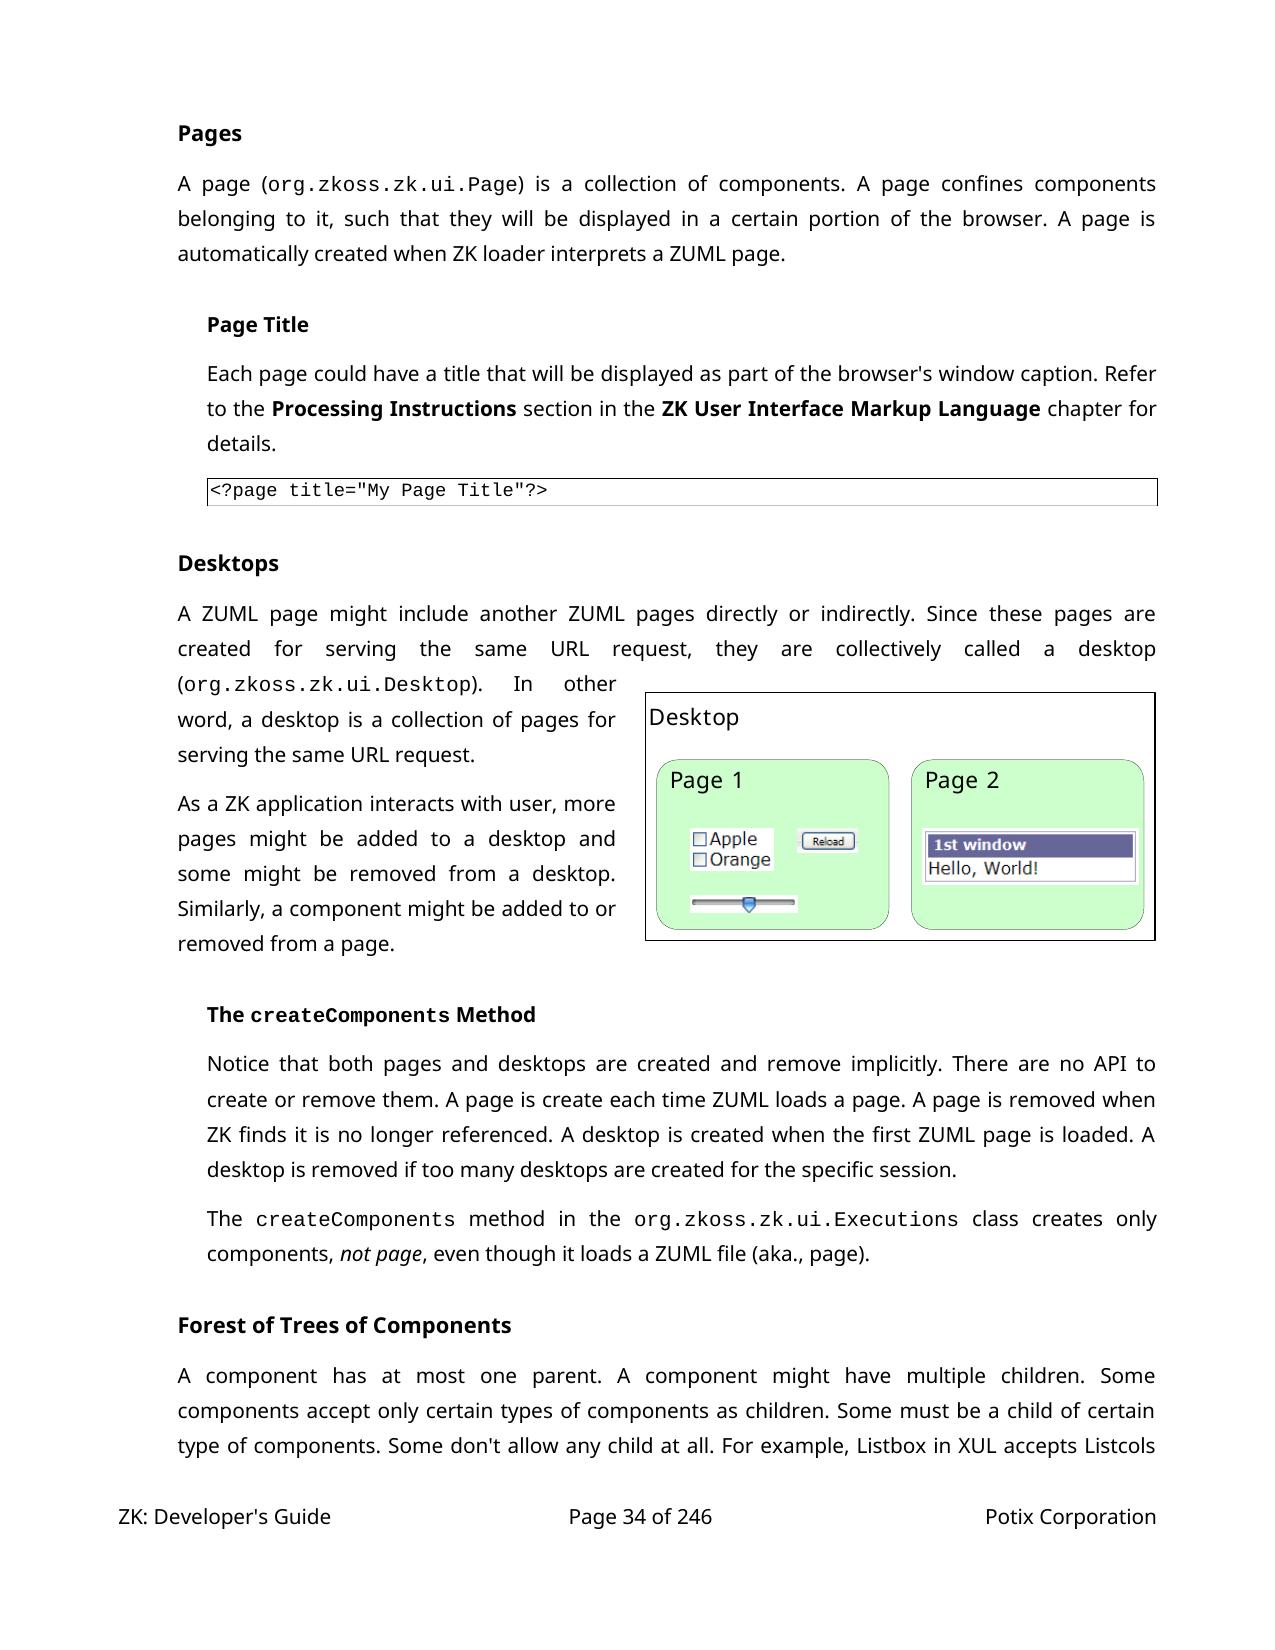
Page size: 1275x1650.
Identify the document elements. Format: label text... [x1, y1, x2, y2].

text Each page could have a title that will be displayed as part of the browser's window caption. Refer to the Processing Instructions section in the ZK User Interface Markup Language chapter for details. [207, 359, 1157, 458]
subtitle Pages [177, 118, 1157, 148]
subtitle Page Title [207, 310, 1157, 338]
text <?page title="My Page Title"?> [208, 479, 1157, 505]
text A component has at most one parent. A component might have multiple children. Some components accept only certain types of components as children. Some must be a child of certain type of components. Some don't allow any child at all. For example, Listbox in XUL accepts Listcols [177, 1361, 1157, 1459]
subtitle The createComponents Method [207, 1000, 1157, 1029]
subtitle Forest of Trees of Components [177, 1310, 1157, 1340]
subtitle Desktops [177, 548, 1157, 578]
text As a ZK application interacts with user, more pages might be added to a desktop and some might be removed from a desktop. Similarly, a component might be added to or removed from a page. [177, 789, 1157, 958]
text The createComponents method in the org.zkoss.zk.ui.Executions class creates only components, not page, even though it loads a ZUML file (aka., page). [207, 1204, 1157, 1268]
text A page (org.zkoss.zk.ui.Page) is a collection of components. A page confines components belonging to it, such that they will be displayed in a certain portion of the browser. A page is automatically created when ZK loader interprets a ZUML page. [177, 169, 1157, 268]
text Notice that both pages and desktops are created and remove implicitly. There are no API to create or remove them. A page is create each time ZUML loads a page. A page is removed when ZK finds it is no longer referenced. A desktop is created when the first ZUML page is loaded. A desktop is removed if too many desktops are created for the specific session. [207, 1049, 1157, 1183]
text A ZUML page might include another ZUML pages directly or indirectly. Since these pages are created for serving the same URL request, they are collectively called a desktop (org.zkoss.zk.ui.Desktop). In other word, a desktop is a collection of pages for serving the same URL request. [177, 599, 1157, 768]
